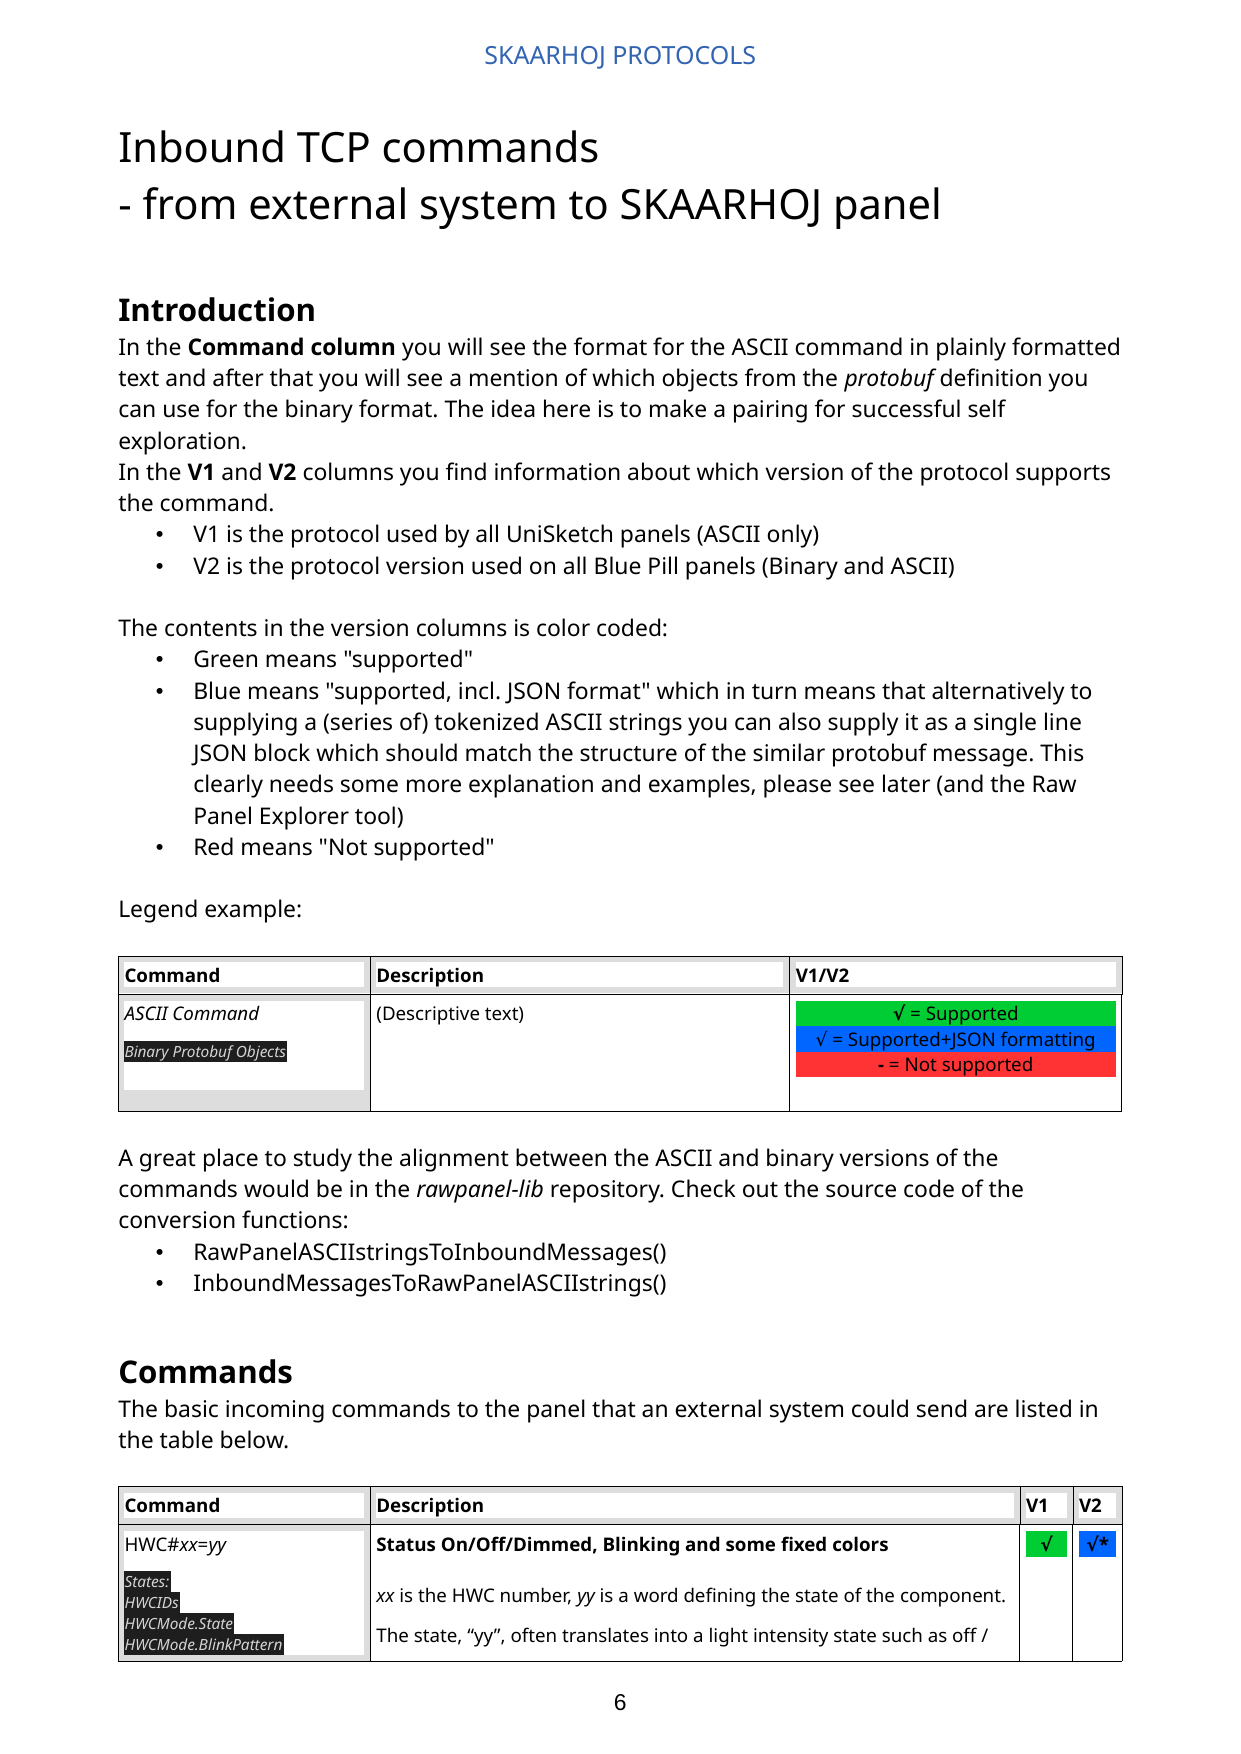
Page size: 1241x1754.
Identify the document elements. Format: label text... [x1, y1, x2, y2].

list InboundMessagesToRawPanelASCIIstrings() [156, 1267, 1122, 1298]
table_cell HWC#xx=yy States: HWCIDs HWCMode.State HWCMode.BlinkPattern [119, 1525, 370, 1661]
list Blue means "supported, incl. JSON format" which in turn means that alternatively to supplying a (series of) tokenized ASCII strings you can also supply it as a single line JSON block which should match the structure of the similar protobuf message. This clearly needs some more explanation and examples, please see later (and the Raw Panel Explorer tool) [156, 674, 1122, 831]
text The basic incoming commands to the panel that an external system could send are listed in the table below. [118, 1393, 1122, 1455]
table_header Description [371, 957, 789, 993]
list Red means "Not supported" [156, 831, 1122, 862]
table_cell ASCII Command Binary Protobuf Objects [119, 995, 370, 1111]
text A great place to study the alignment between the ASCII and binary versions of the commands would be in the rawpanel-lib repository. Check out the source code of the conversion functions: [118, 1142, 1122, 1236]
table_cell (Descriptive text) [371, 995, 789, 1111]
table_header V1 [1021, 1487, 1073, 1524]
table_cell Status On/Off/Dimmed, Blinking and some fixed colors xx is the HWC number, yy is a word defining the state of the component. The state, “yy”, often translates into a light intensity state such as off / [371, 1525, 1019, 1661]
text Legend example: [118, 893, 1122, 924]
list RawPanelASCIIstringsToInboundMessages() [156, 1236, 1122, 1267]
text In the Command column you will see the format for the ASCII command in plainly formatted text and after that you will see a mention of which objects from the protobuf definition you can use for the binary format. The idea here is to make a pairing for successful self exploration. [118, 331, 1122, 456]
table_cell √ [1020, 1525, 1072, 1661]
table_header Command [119, 957, 370, 993]
list V2 is the protocol version used on all Blue Pill panels (Binary and ASCII) [156, 549, 1122, 581]
subtitle Introduction [118, 288, 1122, 331]
table_cell √ = Supported √ = Supported+JSON formatting - = Not supported [790, 995, 1121, 1111]
table_header Command [119, 1487, 370, 1524]
text In the V1 and V2 columns you find information about which version of the protocol supports the command. [118, 456, 1122, 518]
text The contents in the version columns is color coded: [118, 612, 1122, 643]
subtitle Commands [118, 1350, 1122, 1393]
table_header V2 [1074, 1487, 1122, 1524]
table_cell √* [1073, 1525, 1122, 1661]
table_header V1/V2 [790, 957, 1122, 993]
table_header Description [371, 1487, 1020, 1524]
list Green means "supported" [156, 643, 1122, 674]
list V1 is the protocol used by all UniSketch panels (ASCII only) [156, 518, 1122, 549]
text Inbound TCP commands - from external system to SKAARHOJ panel [118, 118, 1122, 232]
